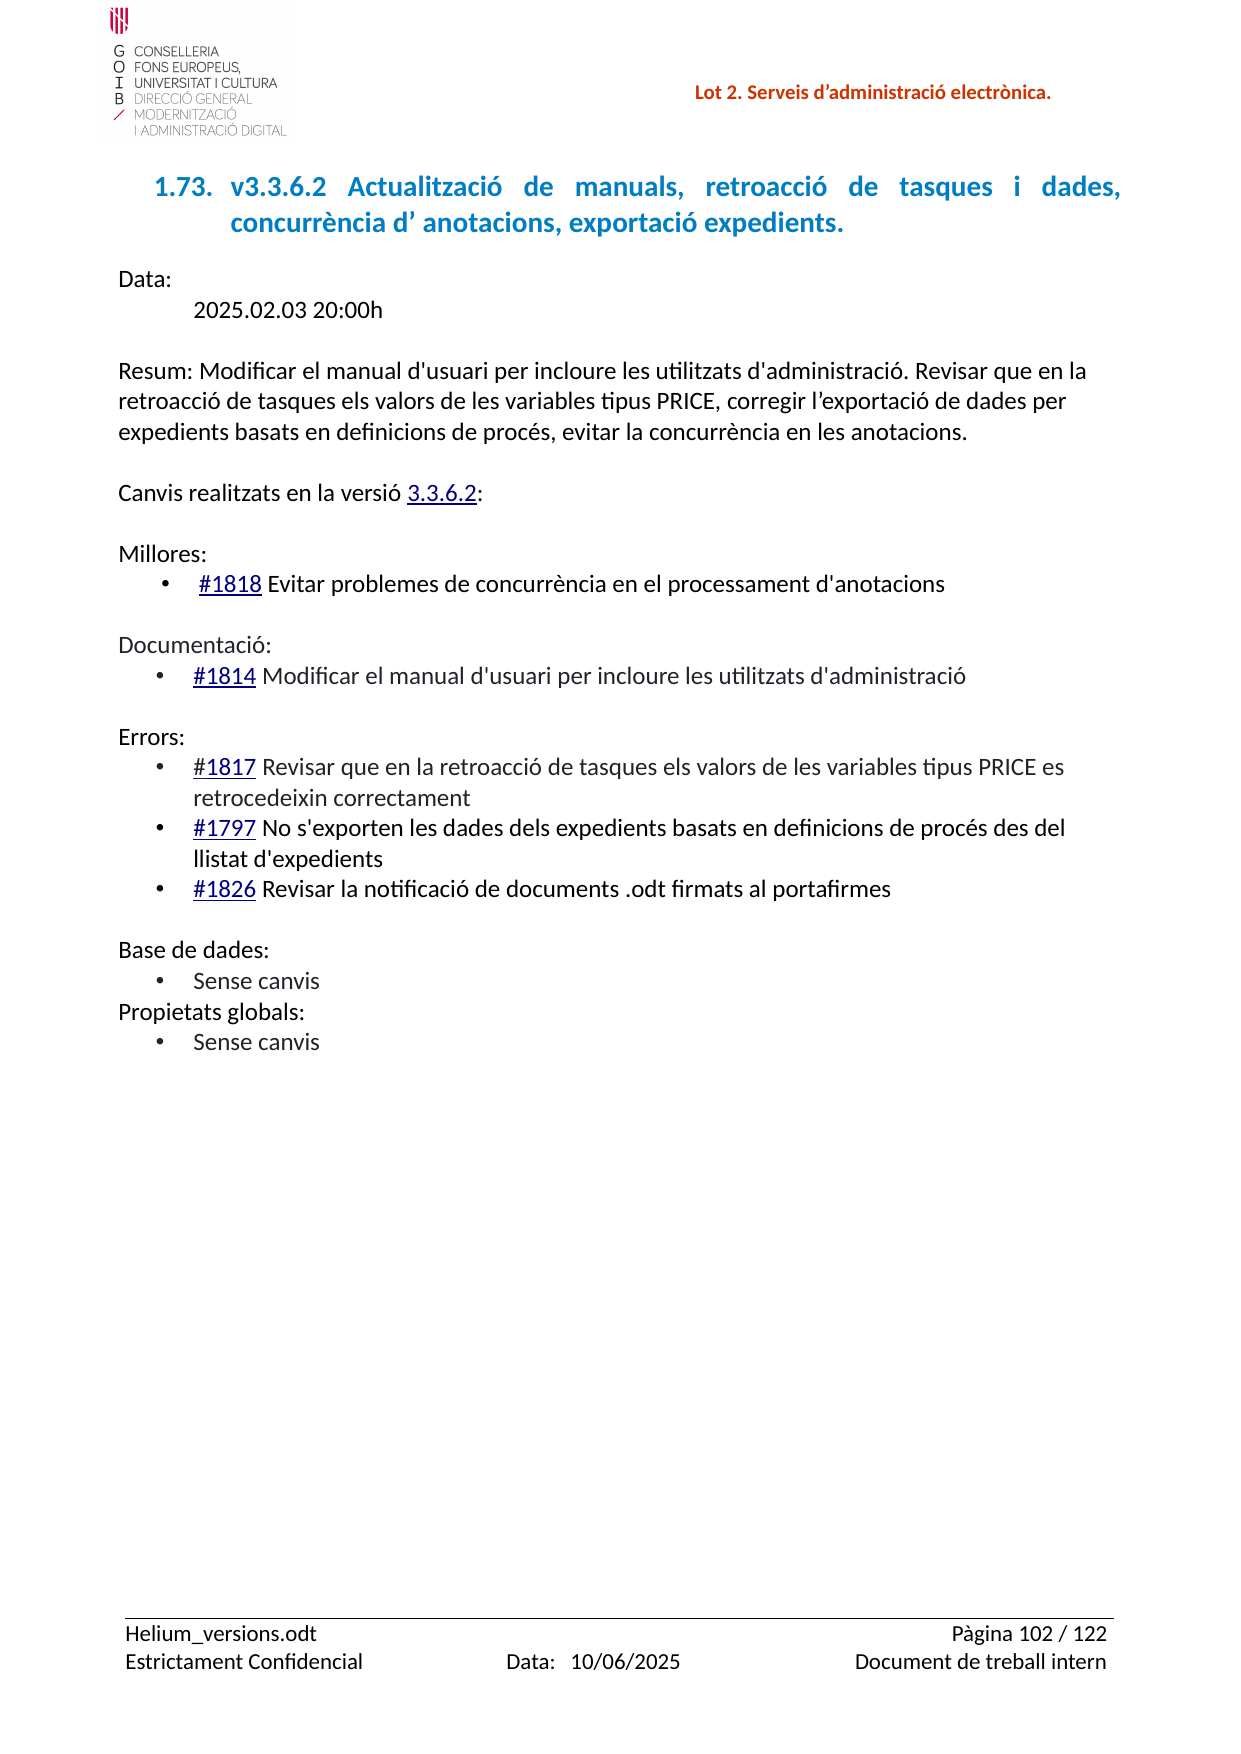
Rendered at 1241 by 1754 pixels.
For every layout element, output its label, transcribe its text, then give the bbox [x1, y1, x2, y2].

list #1817 Revisar que en la retroacció de tasques els valors de les variables tipus PRICE es retrocedeixin correctament [156, 752, 1122, 813]
list #1818 Evitar problemes de concurrència en el processament d'anotacions [161, 568, 1122, 599]
list #1814 Modificar el manual d'usuari per incloure les utilitzats d'administració [156, 660, 1122, 691]
text Base de dades: [118, 935, 1122, 965]
text Canvis realitzats en la versió 3.3.6.2: [118, 477, 1122, 507]
text Errors: [118, 721, 1122, 752]
text Propietats globals: [118, 996, 1122, 1026]
list #1797 No s'exporten les dades dels expedients basats en definicions de procés des del llistat d'expedients [156, 813, 1122, 874]
text Resum: Modificar el manual d'usuari per incloure les utilitzats d'administració. Revisar que en la retroacció de tasques els valors de les variables tipus PRICE, corregir l’exportació de dades per expedients basats en definicions de procés, evitar la concurrència en les anotacions. [118, 355, 1122, 446]
text Data: [118, 263, 1122, 294]
text 2025.02.03 20:00h [118, 294, 1122, 324]
list Sense canvis [156, 1026, 1122, 1057]
text Documentació: [118, 629, 1122, 660]
subtitle v3.3.6.2 Actualització de manuals, retroacció de tasques i dades, concurrència d’ anotacions, exportació expedients. [153, 168, 1122, 239]
list Sense canvis [156, 965, 1122, 996]
text Millores: [118, 538, 1122, 568]
list #1826 Revisar la notificació de documents .odt firmats al portafirmes [156, 874, 1122, 904]
picture [100, 0, 297, 144]
